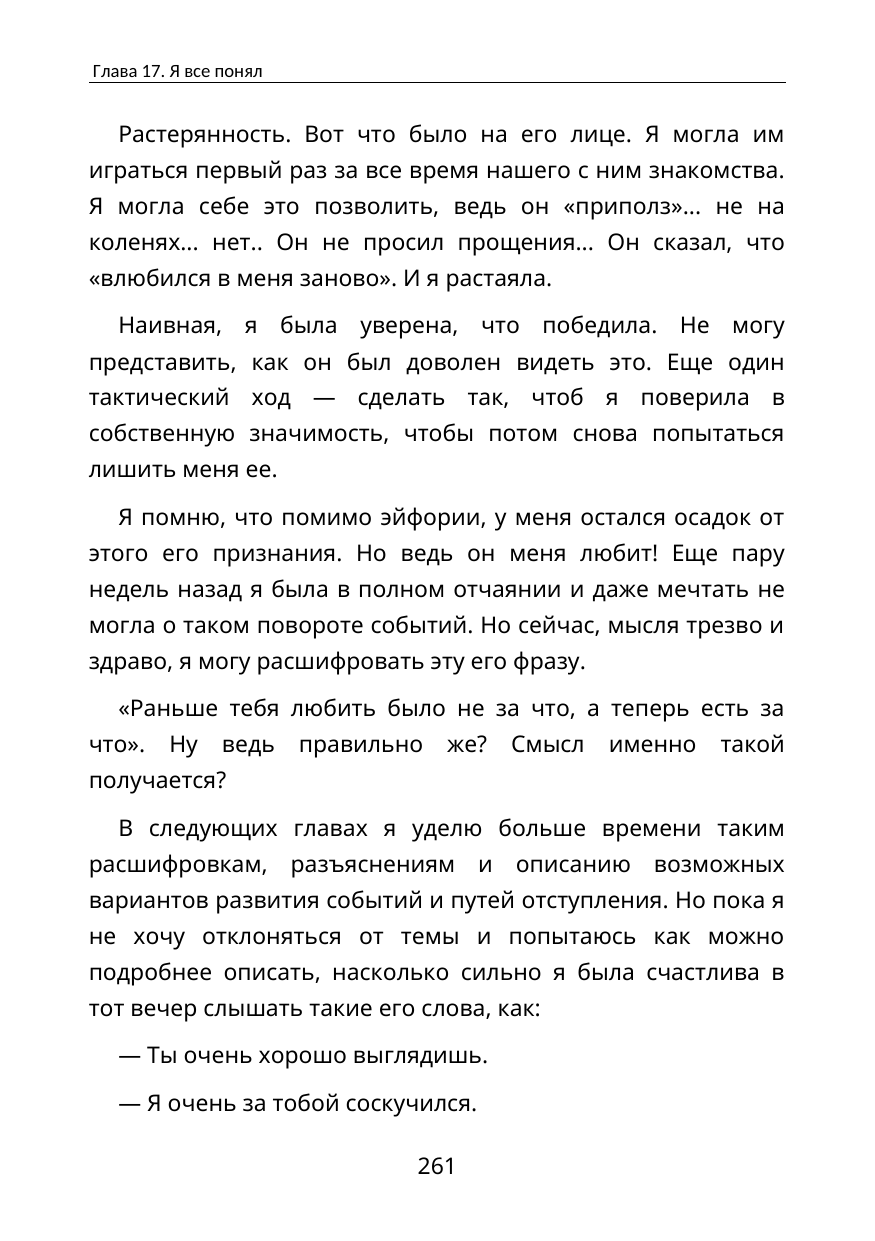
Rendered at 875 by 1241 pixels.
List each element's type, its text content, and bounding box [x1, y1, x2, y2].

text Наивная, я была уверена, что победила. Не могу представить, как он был доволен видеть это. Еще один тактический ход — сделать так, чтоб я поверила в собственную значимость, чтобы потом снова попытаться лишить меня ее. [88, 309, 786, 484]
text Я помню, что помимо эйфории, у меня остался осадок от этого его признания. Но ведь он меня любит! Еще пару недель назад я была в полном отчаянии и даже мечтать не могла о таком повороте событий. Но сейчас, мысля трезво и здраво, я могу расшифровать эту его фразу. [88, 501, 786, 676]
text Растерянность. Вот что было на его лице. Я могла им играться первый раз за все время нашего с ним знакомства. Я могла себе это позволить, ведь он «приполз»... не на коленях... нет.. Он не просил прощения... Он сказал, что «влюбился в меня заново». И я растаяла. [88, 118, 786, 293]
text «Раньше тебя любить было не за что, а теперь есть за что». Ну ведь правильно же? Смысл именно такой получается? [88, 692, 786, 796]
text В следующих главах я уделю больше времени таким расшифровкам, разъяснениям и описанию возможных вариантов развития событий и путей отступления. Но пока я не хочу отклоняться от темы и попытаюсь как можно подробнее описать, насколько сильно я была счастлива в тот вечер слышать такие его слова, как: [88, 812, 786, 1023]
text — Я очень за тобой соскучился. [88, 1087, 786, 1118]
text — Ты очень хорошо выглядишь. [88, 1039, 786, 1071]
